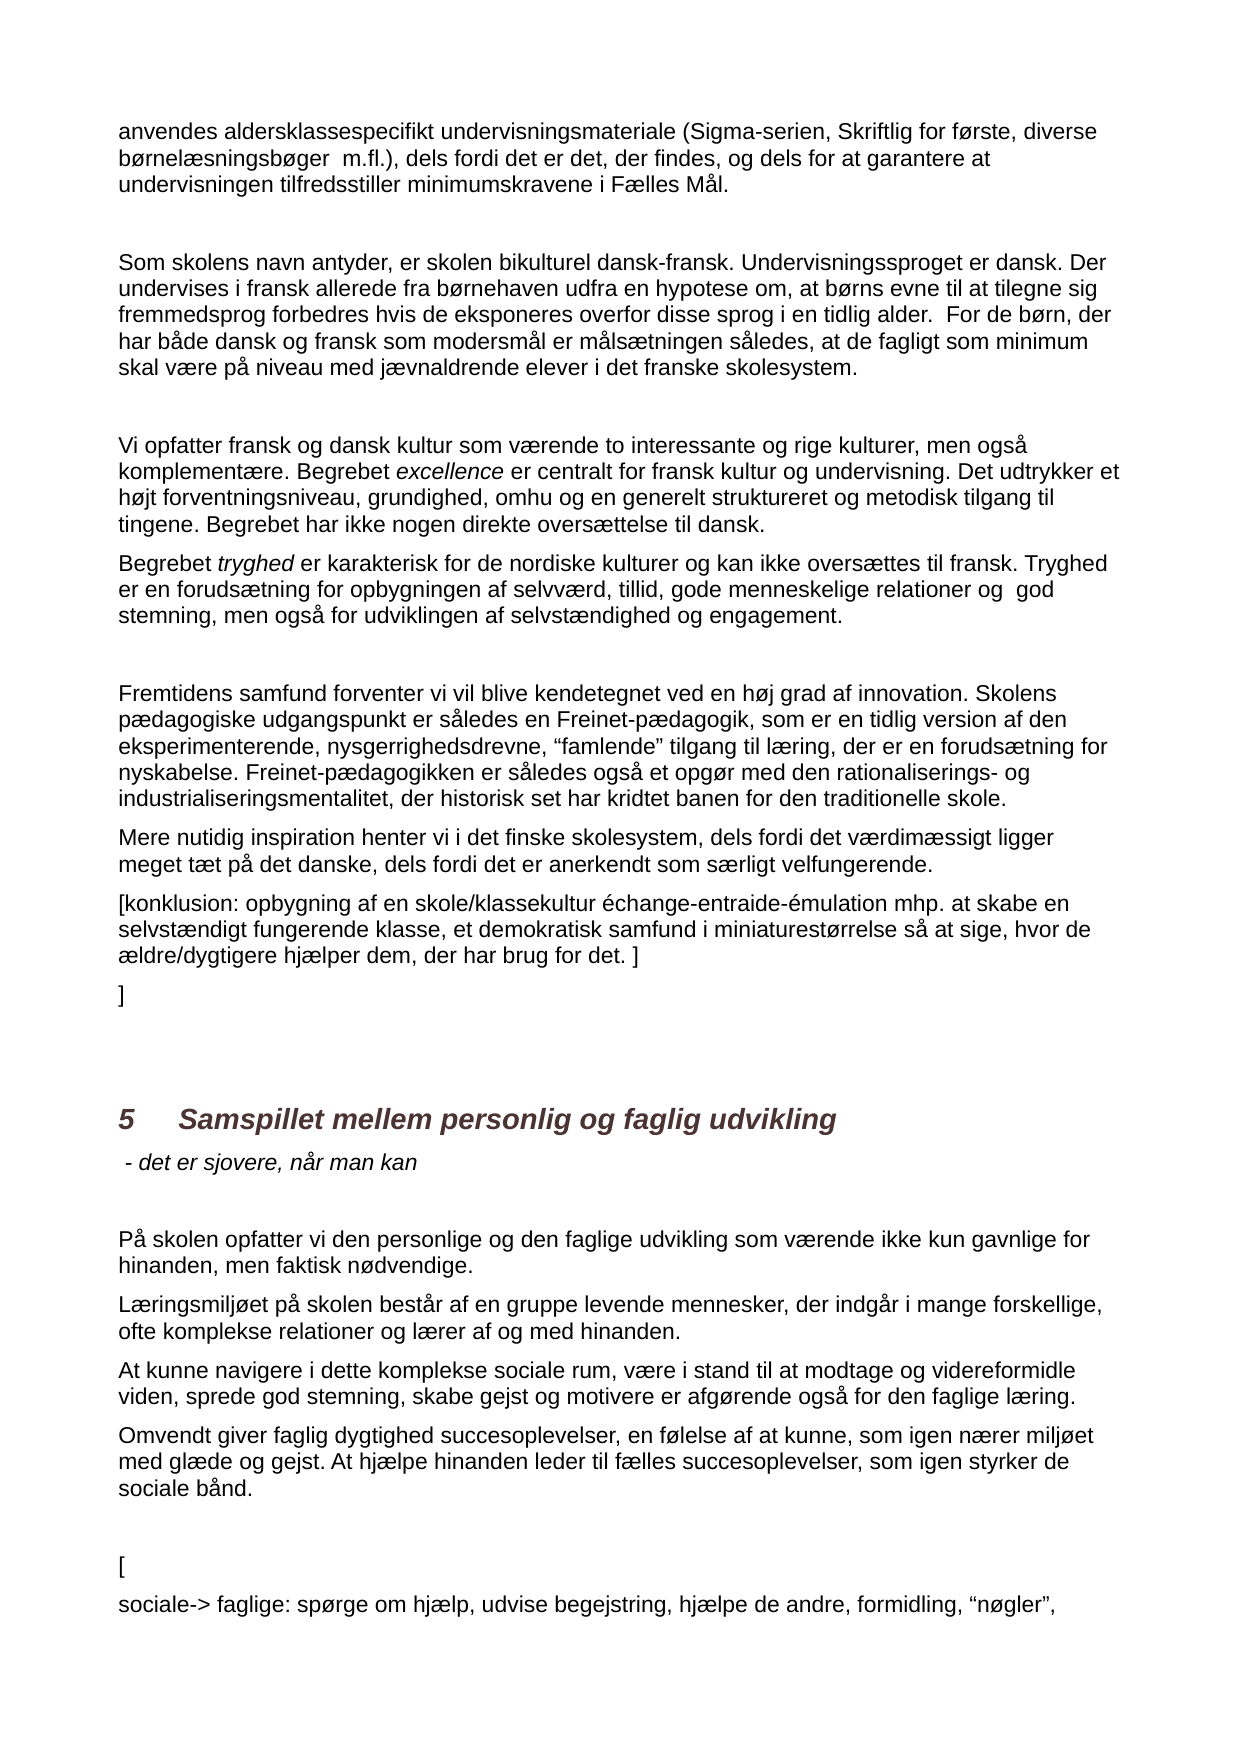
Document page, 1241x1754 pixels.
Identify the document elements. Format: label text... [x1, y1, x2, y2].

text Som skolens navn antyder, er skolen bikulturel dansk-fransk. Undervisningssproget er dansk. Der undervises i fransk allerede fra børnehaven udfra en hypotese om, at børns evne til at tilegne sig fremmedsprog forbedres hvis de eksponeres overfor disse sprog i en tidlig alder. For de børn, der har både dansk og fransk som modersmål er målsætningen således, at de fagligt som minimum skal være på niveau med jævnaldrende elever i det franske skolesystem. [118, 248, 1122, 380]
text sociale-> faglige: spørge om hjælp, udvise begejstring, hjælpe de andre, formidling, “nøgler”, [118, 1591, 1122, 1617]
text Begrebet tryghed er karakterisk for de nordiske kulturer og kan ikke oversættes til fransk. Tryghed er en forudsætning for opbygningen af selvværd, tillid, gode menneskelige relationer og god stemning, men også for udviklingen af selvstændighed og engagement. [118, 549, 1122, 629]
text Mere nutidig inspiration henter vi i det finske skolesystem, dels fordi det værdimæssigt ligger meget tæt på det danske, dels fordi det er anerkendt som særligt velfungerende. [118, 824, 1122, 877]
text Fremtidens samfund forventer vi vil blive kendetegnet ved en høj grad af innovation. Skolens pædagogiske udgangspunkt er således en Freinet-pædagogik, som er en tidlig version af den eksperimenterende, nysgerrighedsdrevne, “famlende” tilgang til læring, der er en forudsætning for nyskabelse. Freinet-pædagogikken er således også et opgør med den rationaliserings- og industrialiseringsmentalitet, der historisk set har kridtet banen for den traditionelle skole. [118, 680, 1122, 812]
text - det er sjovere, når man kan [118, 1148, 1122, 1175]
text [konklusion: opbygning af en skole/klassekultur échange-entraide-émulation mhp. at skabe en selvstændigt fungerende klasse, et demokratisk samfund i miniaturestørrelse så at sige, hvor de ældre/dygtigere hjælper dem, der har brug for det. ] [118, 889, 1122, 968]
text Vi opfatter fransk og dansk kultur som værende to interessante og rige kulturer, men også komplementære. Begrebet excellence er centralt for fransk kultur og undervisning. Det udtrykker et højt forventningsniveau, grundighed, omhu og en generelt struktureret og metodisk tilgang til tingene. Begrebet har ikke nogen direkte oversættelse til dansk. [118, 432, 1122, 537]
text På skolen opfatter vi den personlige og den faglige udvikling som værende ikke kun gavnlige for hinanden, men faktisk nødvendige. [118, 1226, 1122, 1279]
text anvendes aldersklassespecifikt undervisningsmateriale (Sigma-serien, Skriftlig for første, diverse børnelæsningsbøger m.fl.), dels fordi det er det, der findes, og dels for at garantere at undervisningen tilfredsstiller minimumskravene i Fælles Mål. [118, 118, 1122, 197]
text [ [118, 1552, 1122, 1578]
text Omvendt giver faglig dygtighed succesoplevelser, en følelse af at kunne, som igen nærer miljøet med glæde og gejst. At hjælpe hinanden leder til fælles succesoplevelser, som igen styrker de sociale bånd. [118, 1422, 1122, 1501]
text ] [118, 981, 1122, 1007]
subtitle Samspillet mellem personlig og faglig udvikling [118, 1102, 1122, 1136]
text At kunne navigere i dette komplekse sociale rum, være i stand til at modtage og videreformidle viden, sprede god stemning, skabe gejst og motivere er afgørende også for den faglige læring. [118, 1357, 1122, 1409]
text Læringsmiljøet på skolen består af en gruppe levende mennesker, der indgår i mange forskellige, ofte komplekse relationer og lærer af og med hinanden. [118, 1291, 1122, 1344]
